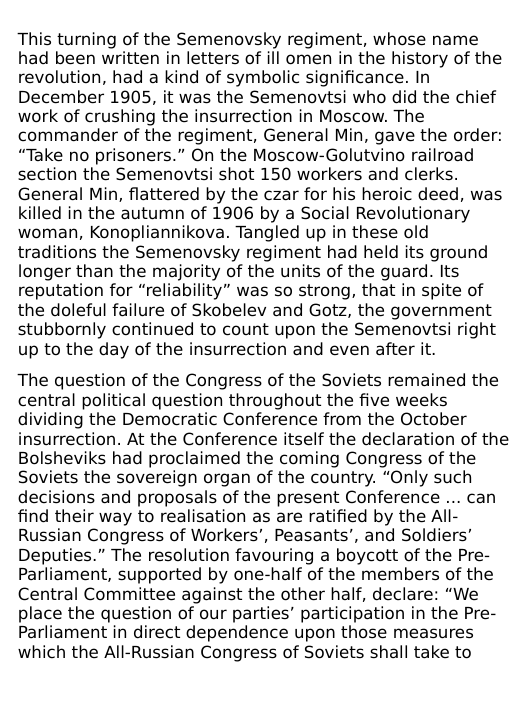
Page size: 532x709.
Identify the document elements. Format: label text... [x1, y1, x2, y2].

text This turning of the Semenovsky regiment, whose name had been written in letters of ill omen in the history of the revolution, had a kind of symbolic significance. In December 1905, it was the Semenovtsi who did the chief work of crushing the insurrection in Moscow. The commander of the regiment, General Min, gave the order: “Take no prisoners.” On the Moscow-Golutvino railroad section the Semenovtsi shot 150 workers and clerks. General Min, flattered by the czar for his heroic deed, was killed in the autumn of 1906 by a Social Revolutionary woman, Konopliannikova. Tangled up in these old traditions the Semenovsky regiment had held its ground longer than the majority of the units of the guard. Its reputation for “reliability” was so strong, that in spite of the doleful failure of Skobelev and Gotz, the government stubbornly continued to count upon the Semenovtsi right up to the day of the insurrection and even after it. [18, 29, 514, 359]
text The question of the Congress of the Soviets remained the central political question throughout the five weeks dividing the Democratic Conference from the October insurrection. At the Conference itself the declaration of the Bolsheviks had proclaimed the coming Congress of the Soviets the sovereign organ of the country. “Only such decisions and proposals of the present Conference ... can find their way to realisation as are ratified by the All-Russian Congress of Workers’, Peasants’, and Soldiers’ Deputies.” The resolution favouring a boycott of the Pre-Parliament, supported by one-half of the members of the Central Committee against the other half, declare: “We place the question of our parties’ participation in the Pre-Parliament in direct dependence upon those measures which the All-Russian Congress of Soviets shall take to [18, 371, 514, 662]
